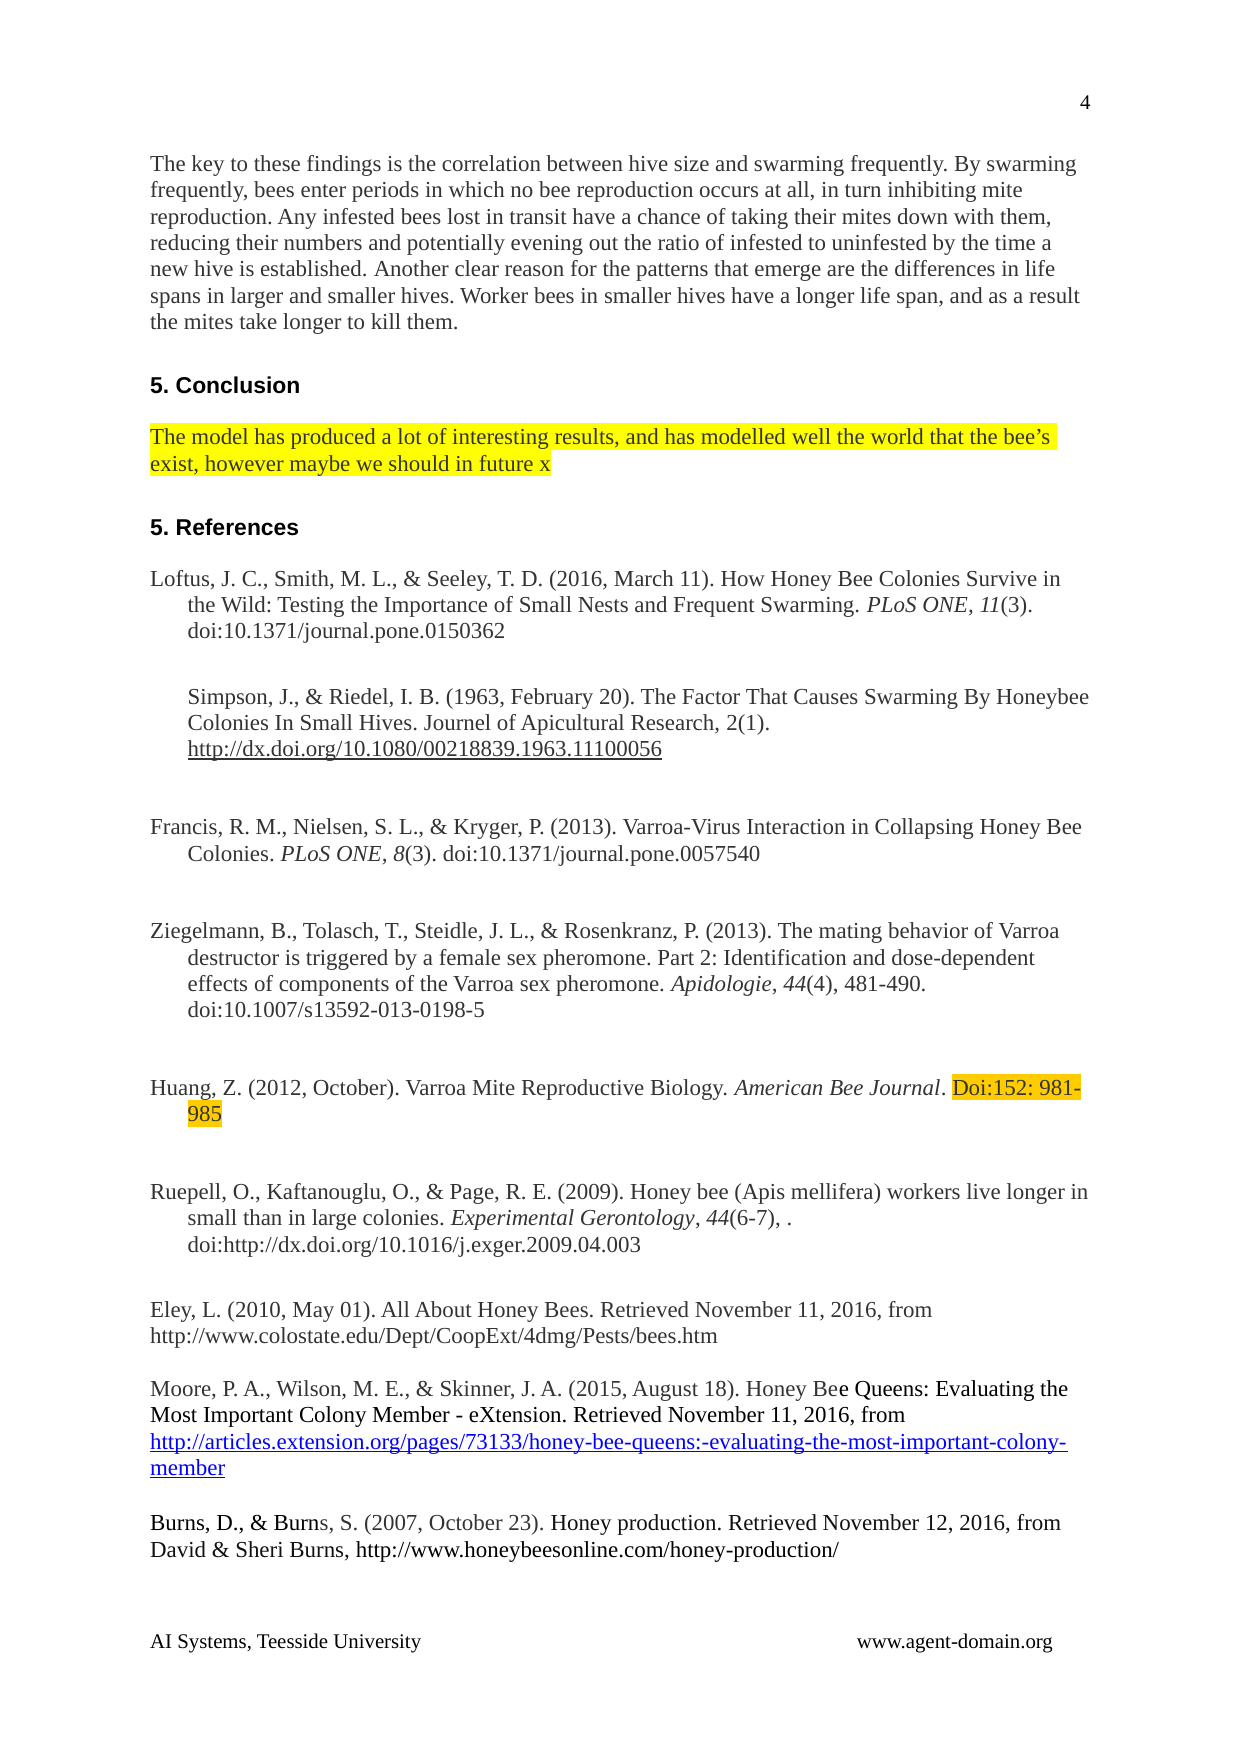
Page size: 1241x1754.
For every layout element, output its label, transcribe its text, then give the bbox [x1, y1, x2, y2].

text Moore, P. A., Wilson, M. E., & Skinner, J. A. (2015, August 18). Honey Bee Queens: Evaluating the Most Important Colony Member - eXtension. Retrieved November 11, 2016, from http://articles.extension.org/pages/73133/honey-bee-queens:-evaluating-the-most-important-colony-member [150, 1375, 1090, 1481]
text The model has produced a lot of interesting results, and has modelled well the world that the bee’s exist, however maybe we should in future x [150, 423, 1090, 476]
text The key to these findings is the correlation between hive size and swarming frequently. By swarming frequently, bees enter periods in which no bee reproduction occurs at all, in turn inhibiting mite reproduction. Any infested bees lost in transit have a chance of taking their mites down with them, reducing their numbers and potentially evening out the ratio of infested to uninfested by the time a new hive is established. Another clear reason for the patterns that emerge are the differences in life spans in larger and smaller hives. Worker bees in smaller hives have a longer life span, and as a result the mites take longer to kill them. [150, 150, 1090, 334]
text Huang, Z. (2012, October). Varroa Mite Reproductive Biology. American Bee Journal. Doi:152: 981-985 [150, 1074, 1090, 1127]
text Francis, R. M., Nielsen, S. L., & Kryger, P. (2013). Varroa-Virus Interaction in Collapsing Honey Bee Colonies. PLoS ONE, 8(3). doi:10.1371/journal.pone.0057540 [150, 813, 1090, 866]
text Loftus, J. C., Smith, M. L., & Seeley, T. D. (2016, March 11). How Honey Bee Colonies Survive in the Wild: Testing the Importance of Small Nests and Frequent Swarming. PLoS ONE, 11(3). doi:10.1371/journal.pone.0150362 [150, 565, 1090, 644]
text Burns, D., & Burns, S. (2007, October 23). Honey production. Retrieved November 12, 2016, from David & Sheri Burns, http://www.honeybeesonline.com/honey-production/ [150, 1509, 1090, 1562]
text Ruepell, O., Kaftanouglu, O., & Page, R. E. (2009). Honey bee (Apis mellifera) workers live longer in small than in large colonies. Experimental Gerontology, 44(6-7), . doi:http://dx.doi.org/10.1016/j.exger.2009.04.003 [150, 1178, 1090, 1257]
text Simpson, J., & Riedel, I. B. (1963, February 20). The Factor That Causes Swarming By Honeybee Colonies In Small Hives. Journel of Apicultural Research, 2(1). http://dx.doi.org/10.1080/00218839.1963.11100056 [187, 683, 1090, 762]
text Eley, L. (2010, May 01). All About Honey Bees. Retrieved November 11, 2016, from http://www.colostate.edu/Dept/CoopExt/4dmg/Pests/bees.htm [150, 1296, 1090, 1349]
text Ziegelmann, B., Tolasch, T., Steidle, J. L., & Rosenkranz, P. (2013). The mating behavior of Varroa destructor is triggered by a female sex pheromone. Part 2: Identification and dose-dependent effects of components of the Varroa sex pheromone. Apidologie, 44(4), 481-490. doi:10.1007/s13592-013-0198-5 [150, 917, 1090, 1023]
subtitle 5. References [150, 513, 1090, 540]
subtitle 5. Conclusion [150, 372, 1090, 398]
